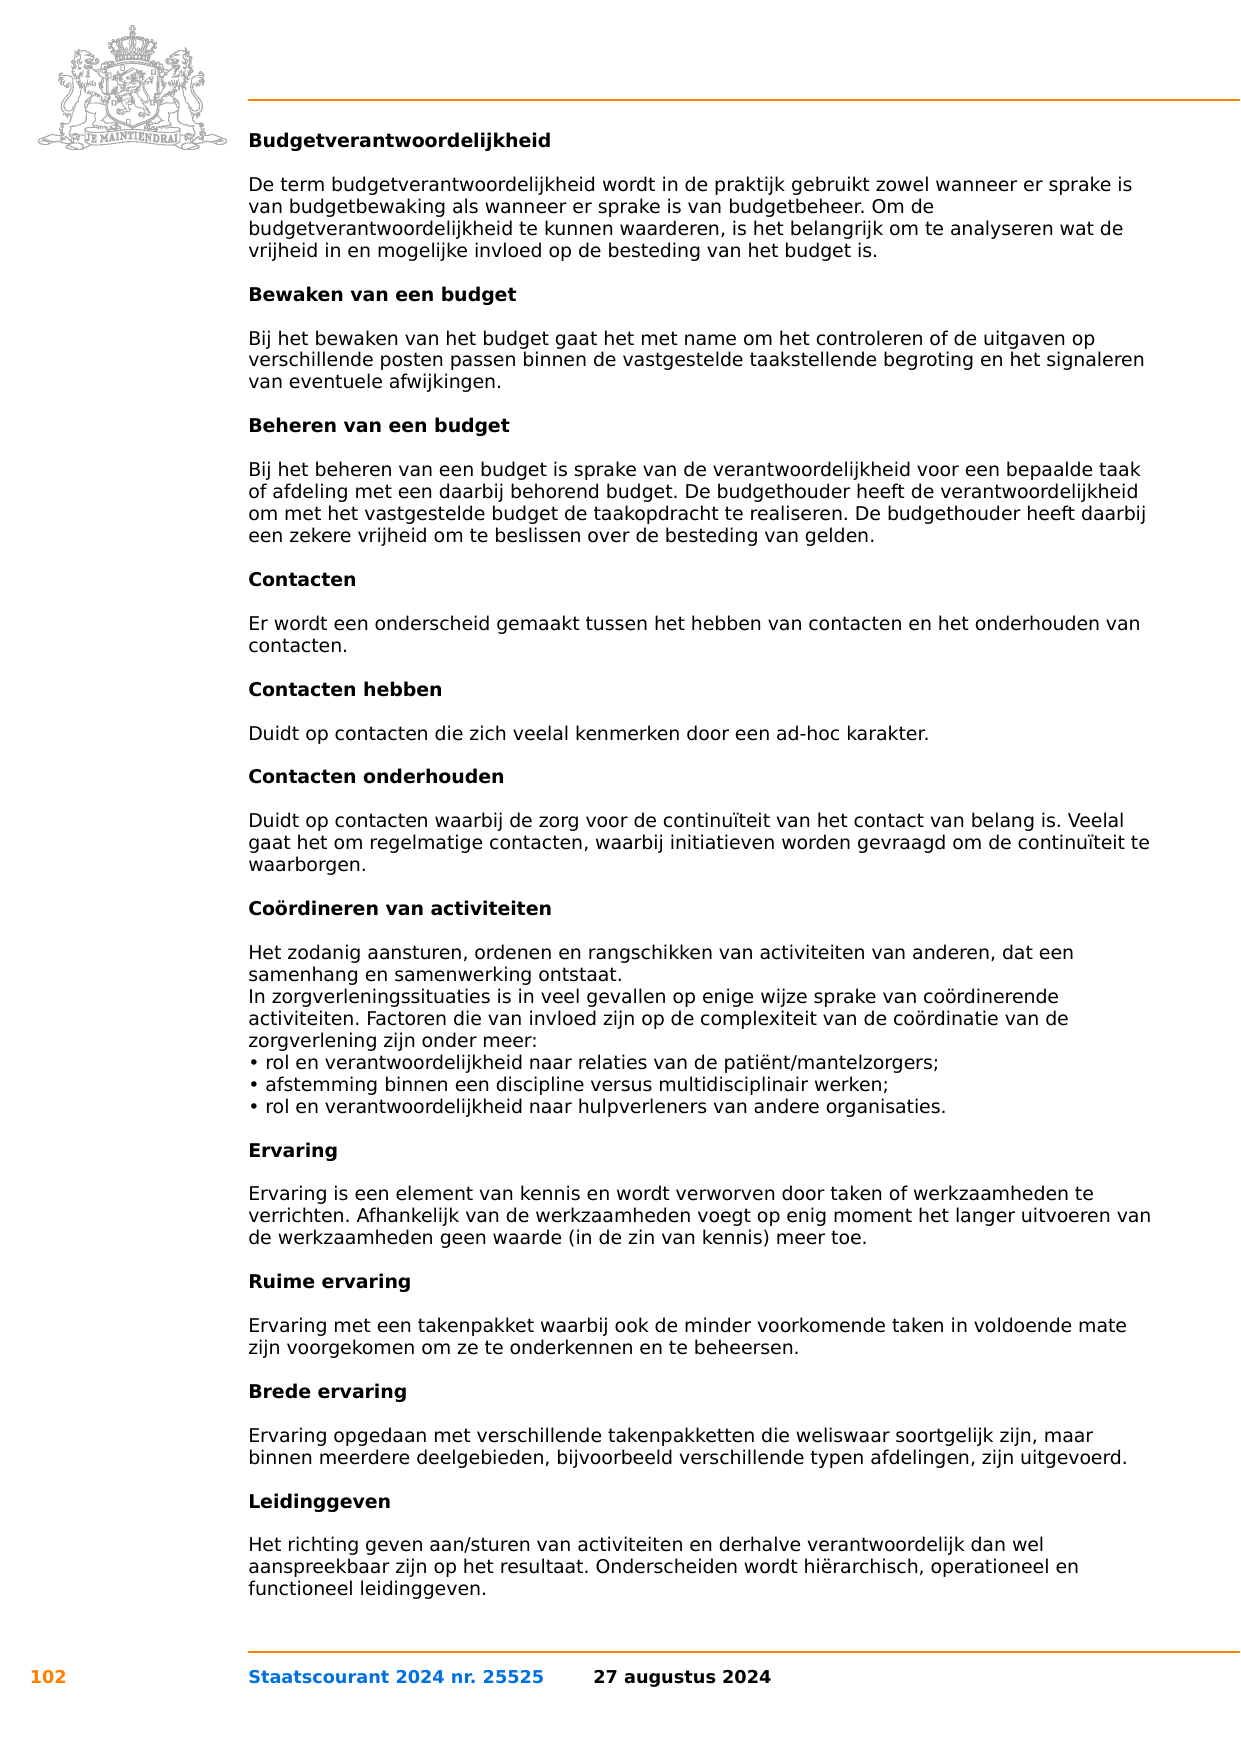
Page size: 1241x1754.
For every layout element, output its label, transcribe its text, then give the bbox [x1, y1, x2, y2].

subtitle Ervaring [248, 1139, 1163, 1161]
subtitle Brede ervaring [248, 1381, 1163, 1403]
subtitle Contacten onderhouden [248, 766, 1163, 788]
subtitle Beheren van een budget [248, 415, 1163, 437]
subtitle Leidinggeven [248, 1491, 1163, 1512]
text Duidt op contacten die zich veelal kenmerken door een ad-hoc karakter. [248, 722, 1163, 744]
subtitle Coördineren van activiteiten [248, 898, 1163, 920]
text Er wordt een onderscheid gemaakt tussen het hebben van contacten en het onderhouden van contacten. [248, 613, 1163, 657]
text Het zodanig aansturen, ordenen en rangschikken van activiteiten van anderen, dat een samenhang en samenwerking ontstaat. [248, 942, 1163, 986]
text In zorgverleningssituaties is in veel gevallen op enige wijze sprake van coördinerende activiteiten. Factoren die van invloed zijn op de complexiteit van de coördinatie van de zorgverlening zijn onder meer: [248, 986, 1163, 1052]
text Ervaring opgedaan met verschillende takenpakketten die weliswaar soortgelijk zijn, maar binnen meerdere deelgebieden, bijvoorbeeld verschillende typen afdelingen, zijn uitgevoerd. [248, 1425, 1163, 1469]
text • afstemming binnen een discipline versus multidisciplinair werken; [248, 1074, 1163, 1096]
picture [38, 25, 227, 150]
text Het richting geven aan/sturen van activiteiten en derhalve verantwoordelijk dan wel aanspreekbaar zijn op het resultaat. Onderscheiden wordt hiërarchisch, operationeel en functioneel leidinggeven. [248, 1534, 1163, 1600]
text • rol en verantwoordelijkheid naar relaties van de patiënt/mantelzorgers; [248, 1052, 1163, 1074]
text Bij het bewaken van het budget gaat het met name om het controleren of de uitgaven op verschillende posten passen binnen de vastgestelde taakstellende begroting en het signaleren van eventuele afwijkingen. [248, 327, 1163, 393]
text Bij het beheren van een budget is sprake van de verantwoordelijkheid voor een bepaalde taak of afdeling met een daarbij behorend budget. De budgethouder heeft de verantwoordelijkheid om met het vastgestelde budget de taakopdracht te realiseren. De budgethouder heeft daarbij een zekere vrijheid om te beslissen over de besteding van gelden. [248, 459, 1163, 547]
text Ervaring met een takenpakket waarbij ook de minder voorkomende taken in voldoende mate zijn voorgekomen om ze te onderkennen en te beheersen. [248, 1315, 1163, 1359]
subtitle Contacten [248, 569, 1163, 591]
text De term budgetverantwoordelijkheid wordt in de praktijk gebruikt zowel wanneer er sprake is van budgetbewaking als wanneer er sprake is van budgetbeheer. Om de budgetverantwoordelijkheid te kunnen waarderen, is het belangrijk om te analyseren wat de vrijheid in en mogelijke invloed op de besteding van het budget is. [248, 174, 1163, 262]
text • rol en verantwoordelijkheid naar hulpverleners van andere organisaties. [248, 1096, 1163, 1118]
subtitle Contacten hebben [248, 678, 1163, 701]
text Duidt op contacten waarbij de zorg voor de continuïteit van het contact van belang is. Veelal gaat het om regelmatige contacten, waarbij initiatieven worden gevraagd om de continuïteit te waarborgen. [248, 810, 1163, 876]
subtitle Ruime ervaring [248, 1271, 1163, 1293]
subtitle Bewaken van een budget [248, 283, 1163, 306]
text Ervaring is een element van kennis en wordt verworven door taken of werkzaamheden te verrichten. Afhankelijk van de werkzaamheden voegt op enig moment het langer uitvoeren van de werkzaamheden geen waarde (in de zin van kennis) meer toe. [248, 1183, 1163, 1249]
subtitle Budgetverantwoordelijkheid [248, 130, 1163, 152]
